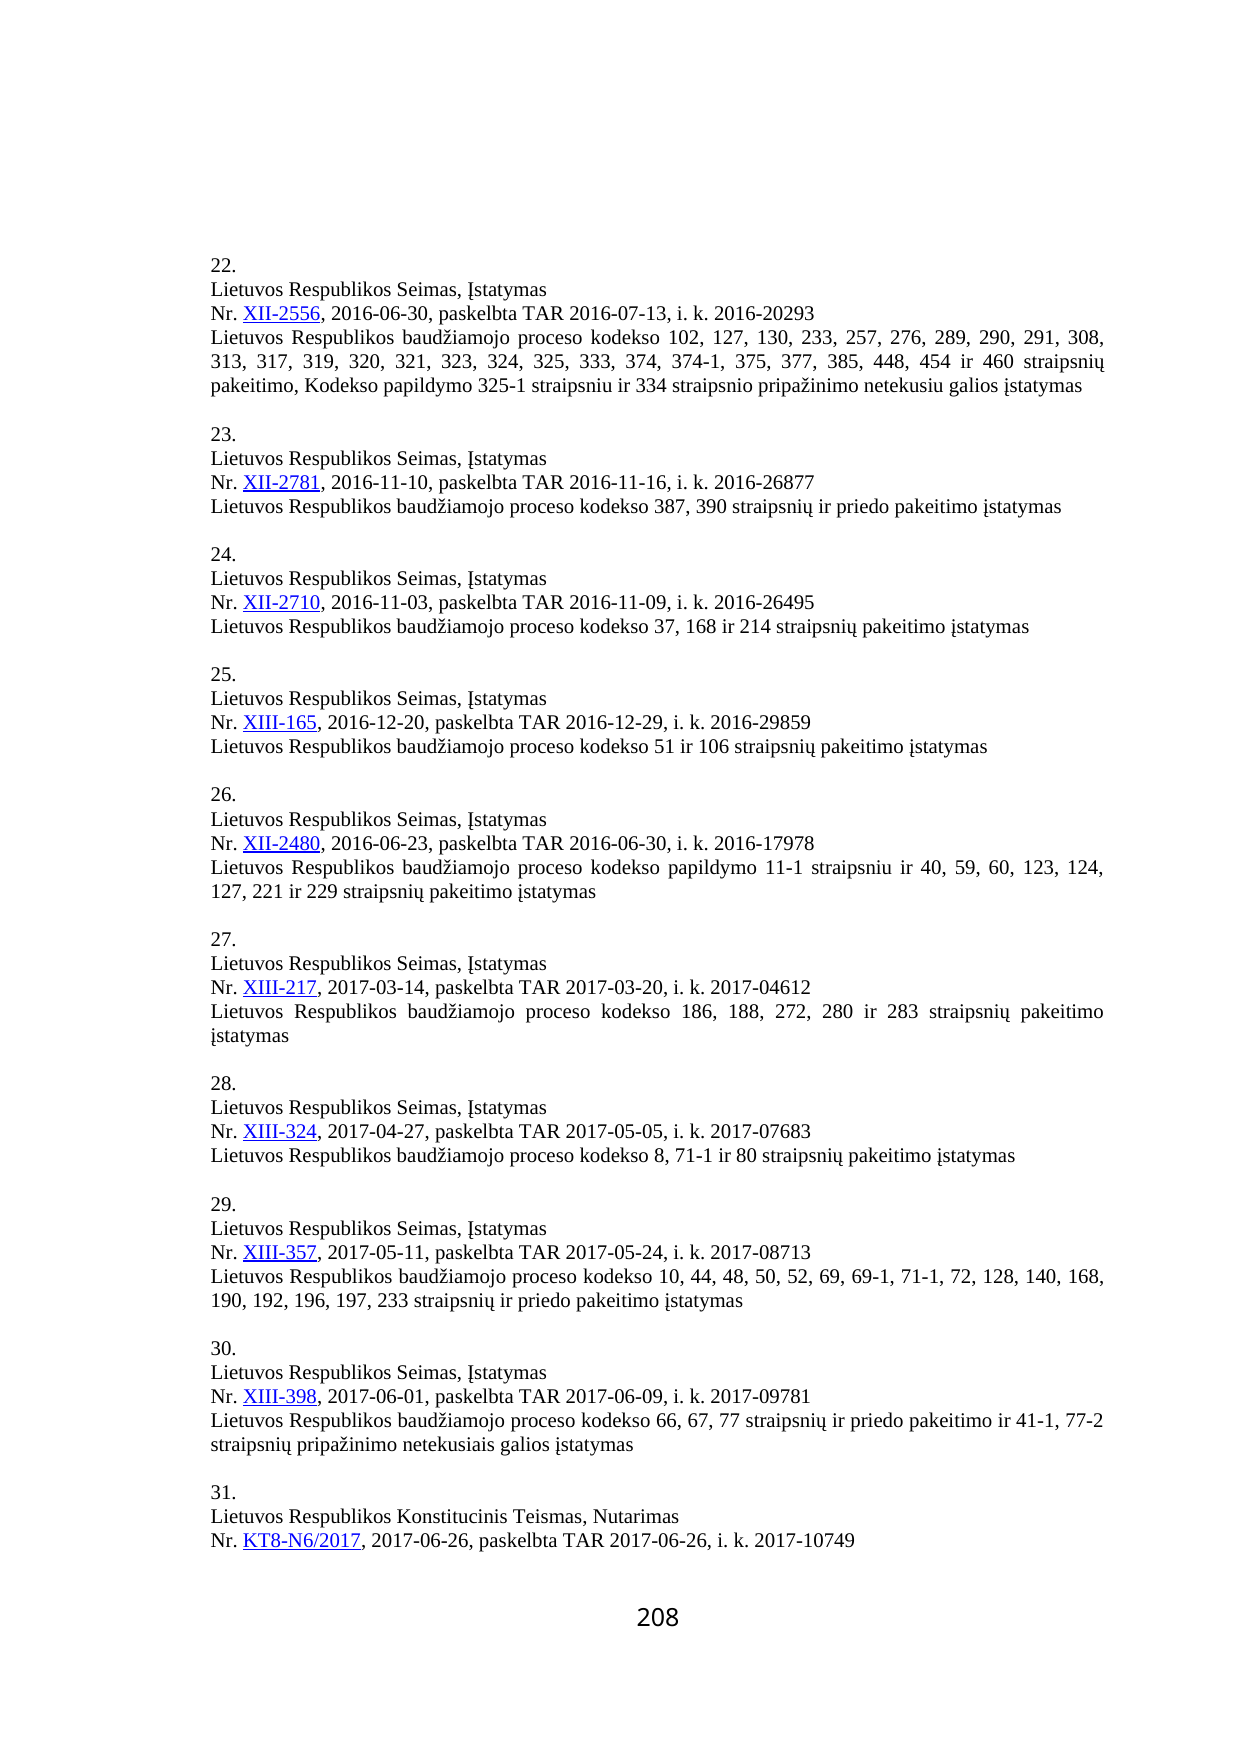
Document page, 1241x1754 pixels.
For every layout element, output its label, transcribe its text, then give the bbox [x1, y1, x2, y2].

text Lietuvos Respublikos Seimas, Įstatymas [210, 1095, 1105, 1119]
text Lietuvos Respublikos Seimas, Įstatymas [210, 566, 1105, 590]
text Nr. XII-2710, 2016-11-03, paskelbta TAR 2016-11-09, i. k. 2016-26495 [210, 590, 1105, 614]
text 24. [210, 542, 1105, 566]
text Lietuvos Respublikos baudžiamojo proceso kodekso 186, 188, 272, 280 ir 283 straipsnių pakeitimo įstatymas [210, 999, 1105, 1047]
text 30. [210, 1336, 1105, 1360]
text 27. [210, 927, 1105, 951]
text Lietuvos Respublikos Seimas, Įstatymas [210, 686, 1105, 710]
text Lietuvos Respublikos baudžiamojo proceso kodekso 102, 127, 130, 233, 257, 276, 289, 290, 291, 308, 313, 317, 319, 320, 321, 323, 324, 325, 333, 374, 374-1, 375, 377, 385, 448, 454 ir 460 straipsnių pakeitimo, Kodekso papildymo 325-1 straipsniu ir 334 straipsnio pripažinimo netekusiu galios įstatymas [210, 325, 1105, 397]
text Lietuvos Respublikos Seimas, Įstatymas [210, 277, 1105, 301]
text Nr. XII-2781, 2016-11-10, paskelbta TAR 2016-11-16, i. k. 2016-26877 [210, 469, 1105, 494]
text Lietuvos Respublikos baudžiamojo proceso kodekso 387, 390 straipsnių ir priedo pakeitimo įstatymas [210, 494, 1105, 518]
text Lietuvos Respublikos Seimas, Įstatymas [210, 806, 1105, 831]
text Lietuvos Respublikos baudžiamojo proceso kodekso papildymo 11-1 straipsniu ir 40, 59, 60, 123, 124, 127, 221 ir 229 straipsnių pakeitimo įstatymas [210, 854, 1105, 903]
text Lietuvos Respublikos Seimas, Įstatymas [210, 446, 1105, 469]
text Nr. XIII-165, 2016-12-20, paskelbta TAR 2016-12-29, i. k. 2016-29859 [210, 710, 1105, 734]
text Lietuvos Respublikos Seimas, Įstatymas [210, 951, 1105, 975]
text 26. [210, 782, 1105, 806]
text Lietuvos Respublikos Seimas, Įstatymas [210, 1360, 1105, 1384]
text 23. [210, 421, 1105, 446]
text 22. [210, 253, 1105, 277]
text Lietuvos Respublikos baudžiamojo proceso kodekso 66, 67, 77 straipsnių ir priedo pakeitimo ir 41-1, 77-2 straipsnių pripažinimo netekusiais galios įstatymas [210, 1408, 1105, 1456]
text Nr. XII-2556, 2016-06-30, paskelbta TAR 2016-07-13, i. k. 2016-20293 [210, 301, 1105, 325]
text 31. [210, 1480, 1105, 1504]
text Nr. KT8-N6/2017, 2017-06-26, paskelbta TAR 2017-06-26, i. k. 2017-10749 [210, 1528, 1105, 1552]
text 25. [210, 662, 1105, 686]
text Nr. XIII-217, 2017-03-14, paskelbta TAR 2017-03-20, i. k. 2017-04612 [210, 975, 1105, 999]
text Nr. XIII-357, 2017-05-11, paskelbta TAR 2017-05-24, i. k. 2017-08713 [210, 1239, 1105, 1264]
text Lietuvos Respublikos Seimas, Įstatymas [210, 1216, 1105, 1239]
text Lietuvos Respublikos baudžiamojo proceso kodekso 51 ir 106 straipsnių pakeitimo įstatymas [210, 734, 1105, 758]
text 29. [210, 1191, 1105, 1216]
text Lietuvos Respublikos baudžiamojo proceso kodekso 37, 168 ir 214 straipsnių pakeitimo įstatymas [210, 614, 1105, 638]
text Nr. XII-2480, 2016-06-23, paskelbta TAR 2016-06-30, i. k. 2016-17978 [210, 831, 1105, 854]
text Lietuvos Respublikos Konstitucinis Teismas, Nutarimas [210, 1504, 1105, 1528]
text Lietuvos Respublikos baudžiamojo proceso kodekso 8, 71-1 ir 80 straipsnių pakeitimo įstatymas [210, 1143, 1105, 1167]
text Lietuvos Respublikos baudžiamojo proceso kodekso 10, 44, 48, 50, 52, 69, 69-1, 71-1, 72, 128, 140, 168, 190, 192, 196, 197, 233 straipsnių ir priedo pakeitimo įstatymas [210, 1264, 1105, 1312]
text Nr. XIII-398, 2017-06-01, paskelbta TAR 2017-06-09, i. k. 2017-09781 [210, 1384, 1105, 1408]
text Nr. XIII-324, 2017-04-27, paskelbta TAR 2017-05-05, i. k. 2017-07683 [210, 1119, 1105, 1143]
text 28. [210, 1071, 1105, 1095]
